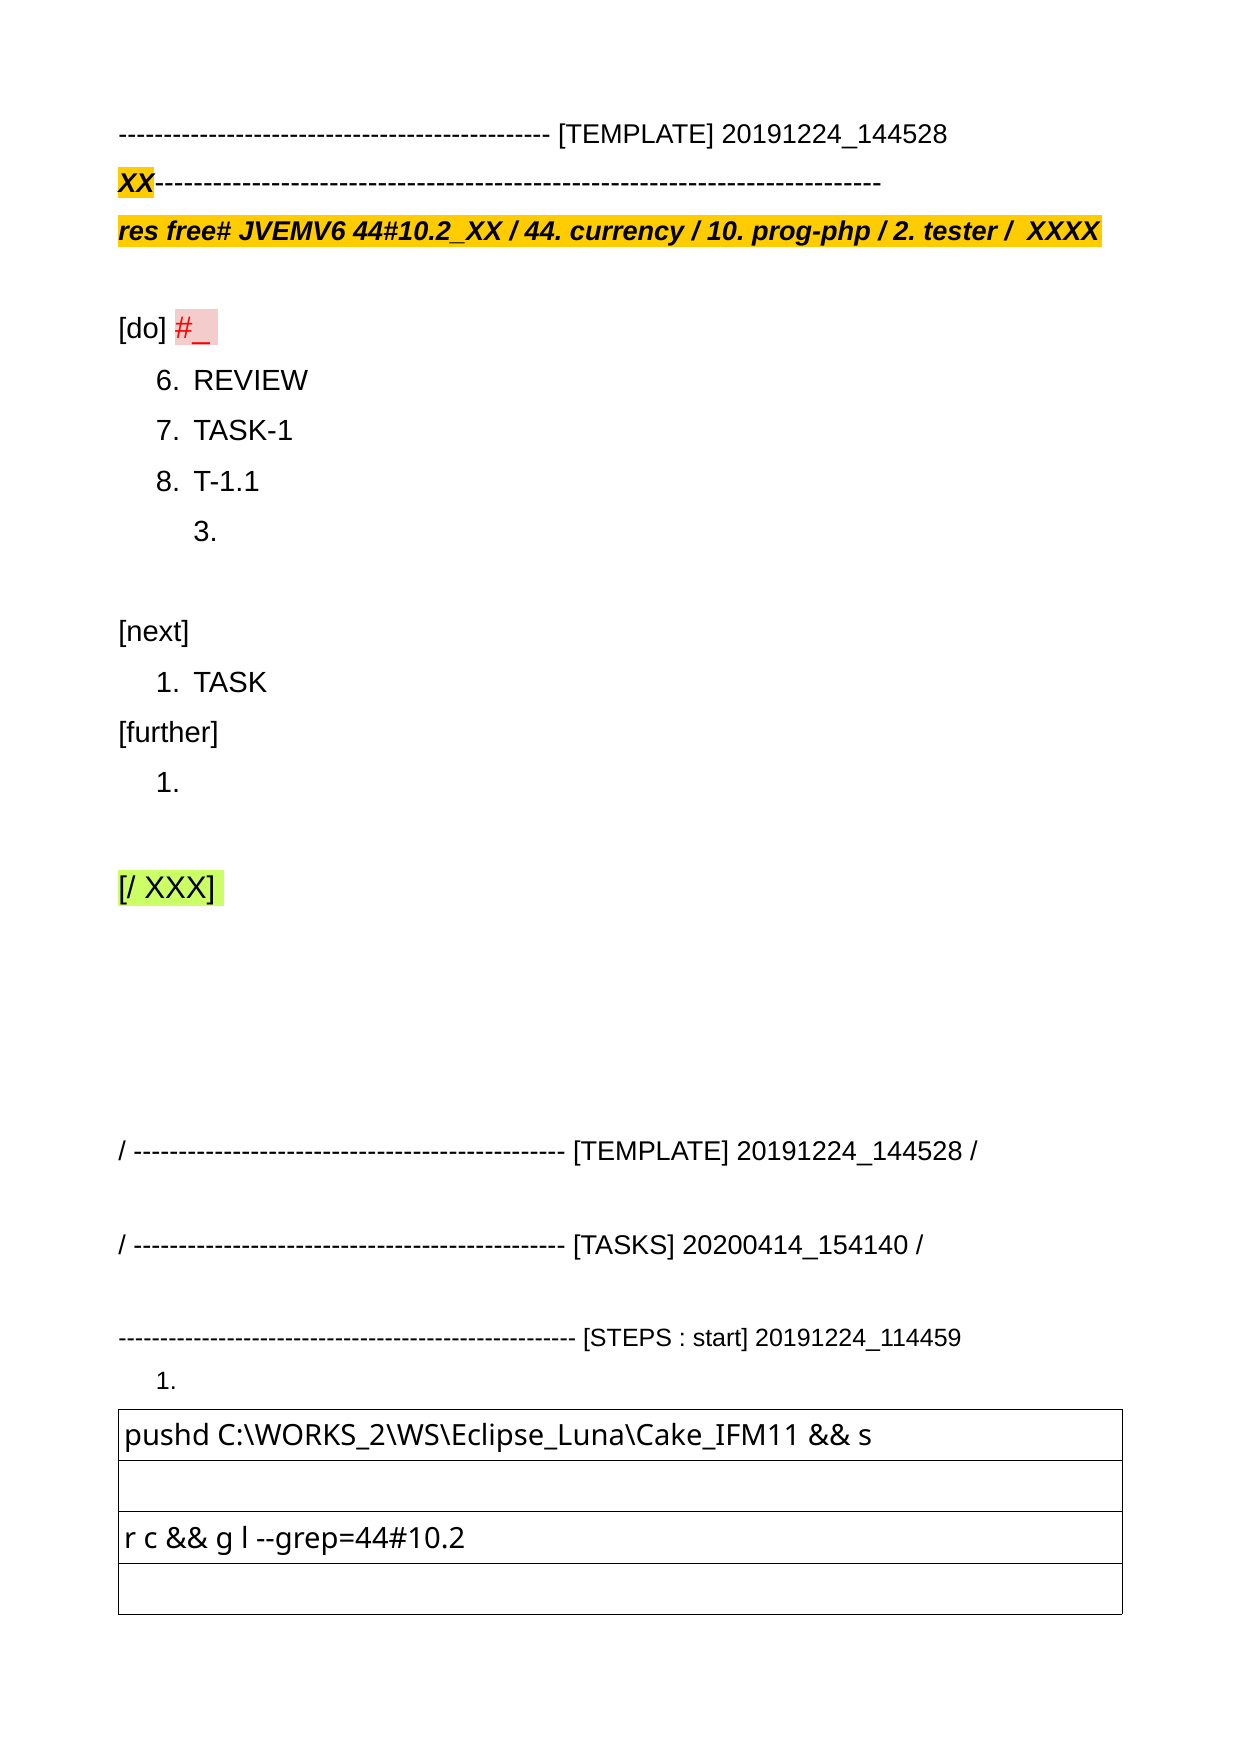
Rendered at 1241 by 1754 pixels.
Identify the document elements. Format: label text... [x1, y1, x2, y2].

text res free# JVEMV6 44#10.2_XX / 44. currency / 10. prog-php / 2. tester / XXXX [118, 215, 1122, 247]
table_cell [119, 1461, 1122, 1511]
list T-1.1 [156, 463, 1122, 497]
table_cell [119, 1564, 1122, 1614]
text [do] #_ [118, 309, 1122, 345]
list TASK [156, 665, 1122, 698]
text / ------------------------------------------------ [TEMPLATE] 20191224_144528 / [118, 1135, 1122, 1166]
text ------------------------------------------------ [TEMPLATE] 20191224_144528 [118, 118, 1122, 149]
list TASK-1 [156, 413, 1122, 447]
text [further] [118, 715, 1122, 749]
text [next] [118, 614, 1122, 648]
table_cell r c && g l --grep=44#10.2 [119, 1512, 1122, 1562]
text / ------------------------------------------------ [TASKS] 20200414_154140 / [118, 1229, 1122, 1260]
list REVIEW [156, 363, 1122, 396]
table_header pushd C:\WORKS_2\WS\Eclipse_Luna\Cake_IFM11 && s [119, 1410, 1122, 1460]
text XX--------------------------------------------------------------------------- [118, 165, 1122, 198]
text ------------------------------------------------------- [STEPS : start] 20191224_114459 [118, 1322, 1122, 1351]
text [/ XXX] [118, 816, 1122, 906]
